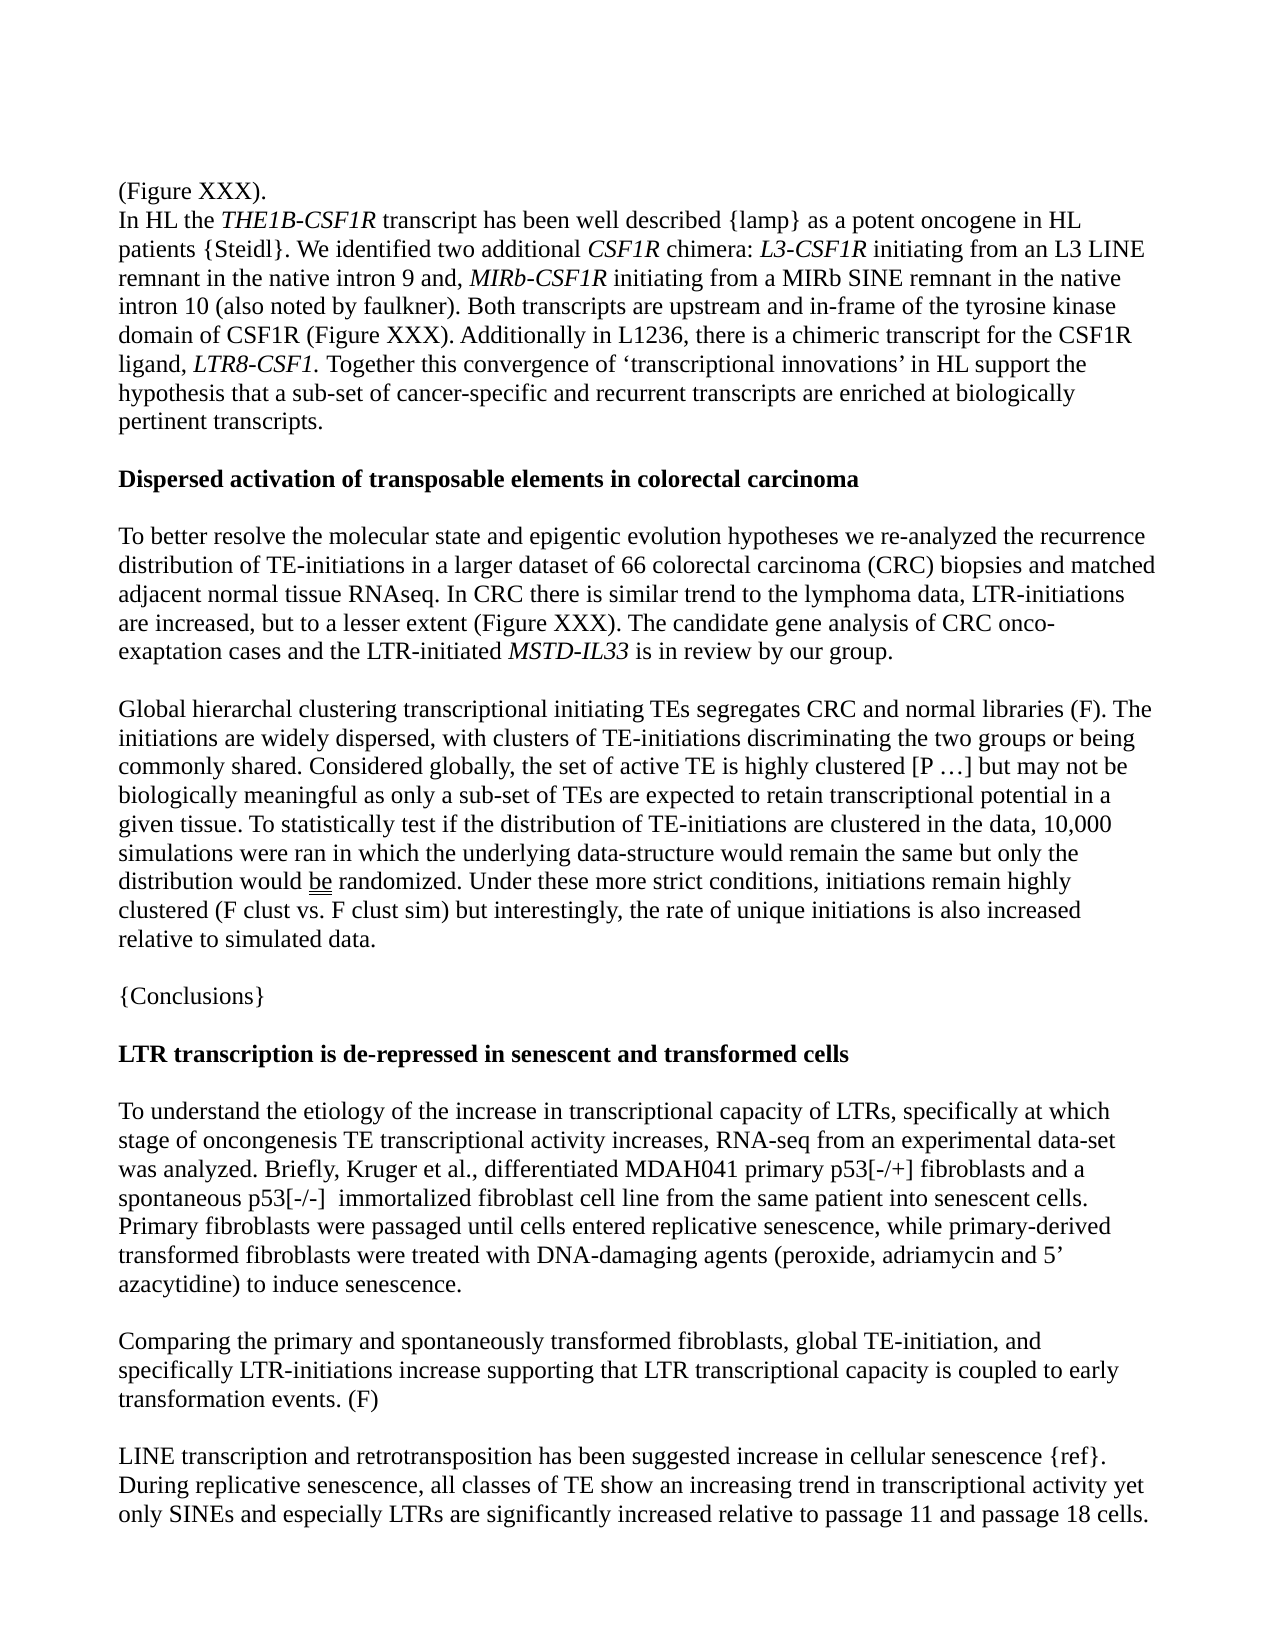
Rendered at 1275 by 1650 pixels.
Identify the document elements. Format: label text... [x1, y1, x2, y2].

text Comparing the primary and spontaneously transformed fibroblasts, global TE-initiation, and specifically LTR-initiations increase supporting that LTR transcriptional capacity is coupled to early transformation events. (F) [118, 1326, 1157, 1413]
text {Conclusions} [118, 981, 1157, 1010]
text Global hierarchal clustering transcriptional initiating TEs segregates CRC and normal libraries (F). The initiations are widely dispersed, with clusters of TE-initiations discriminating the two groups or being commonly shared. Considered globally, the set of active TE is highly clustered [P …] but may not be biologically meaningful as only a sub-set of TEs are expected to retain transcriptional potential in a given tissue. To statistically test if the distribution of TE-initiations are clustered in the data, 10,000 simulations were ran in which the underlying data-structure would remain the same but only the distribution would be randomized. Under these more strict conditions, initiations remain highly clustered (F clust vs. F clust sim) but interestingly, the rate of unique initiations is also increased relative to simulated data. [118, 694, 1157, 953]
text To understand the etiology of the increase in transcriptional capacity of LTRs, specifically at which stage of oncongenesis TE transcriptional activity increases, RNA-seq from an experimental data-set was analyzed. Briefly, Kruger et al., differentiated MDAH041 primary p53[-/+] fibroblasts and a spontaneous p53[-/-] immortalized fibroblast cell line from the same patient into senescent cells. Primary fibroblasts were passaged until cells entered replicative senescence, while primary-derived transformed fibroblasts were treated with DNA-damaging agents (peroxide, adriamycin and 5’ azacytidine) to induce senescence. [118, 1096, 1157, 1298]
text (Figure XXX). [118, 176, 1157, 205]
text In HL the THE1B-CSF1R transcript has been well described {lamp} as a potent oncogene in HL patients {Steidl}. We identified two additional CSF1R chimera: L3-CSF1R initiating from an L3 LINE remnant in the native intron 9 and, MIRb-CSF1R initiating from a MIRb SINE remnant in the native intron 10 (also noted by faulkner). Both transcripts are upstream and in-frame of the tyrosine kinase domain of CSF1R (Figure XXX). Additionally in L1236, there is a chimeric transcript for the CSF1R ligand, LTR8-CSF1. Together this convergence of ‘transcriptional innovations’ in HL support the hypothesis that a sub-set of cancer-specific and recurrent transcripts are enriched at biologically pertinent transcripts. [118, 205, 1157, 435]
text Dispersed activation of transposable elements in colorectal carcinoma [118, 464, 1157, 493]
text To better resolve the molecular state and epigentic evolution hypotheses we re-analyzed the recurrence distribution of TE-initiations in a larger dataset of 66 colorectal carcinoma (CRC) biopsies and matched adjacent normal tissue RNAseq. In CRC there is similar trend to the lymphoma data, LTR-initiations are increased, but to a lesser extent (Figure XXX). The candidate gene analysis of CRC onco-exaptation cases and the LTR-initiated MSTD-IL33 is in review by our group. [118, 493, 1157, 665]
text LINE transcription and retrotransposition has been suggested increase in cellular senescence {ref}. During replicative senescence, all classes of TE show an increasing trend in transcriptional activity yet only SINEs and especially LTRs are significantly increased relative to passage 11 and passage 18 cells. [118, 1441, 1157, 1528]
text LTR transcription is de-repressed in senescent and transformed cells [118, 1039, 1157, 1068]
